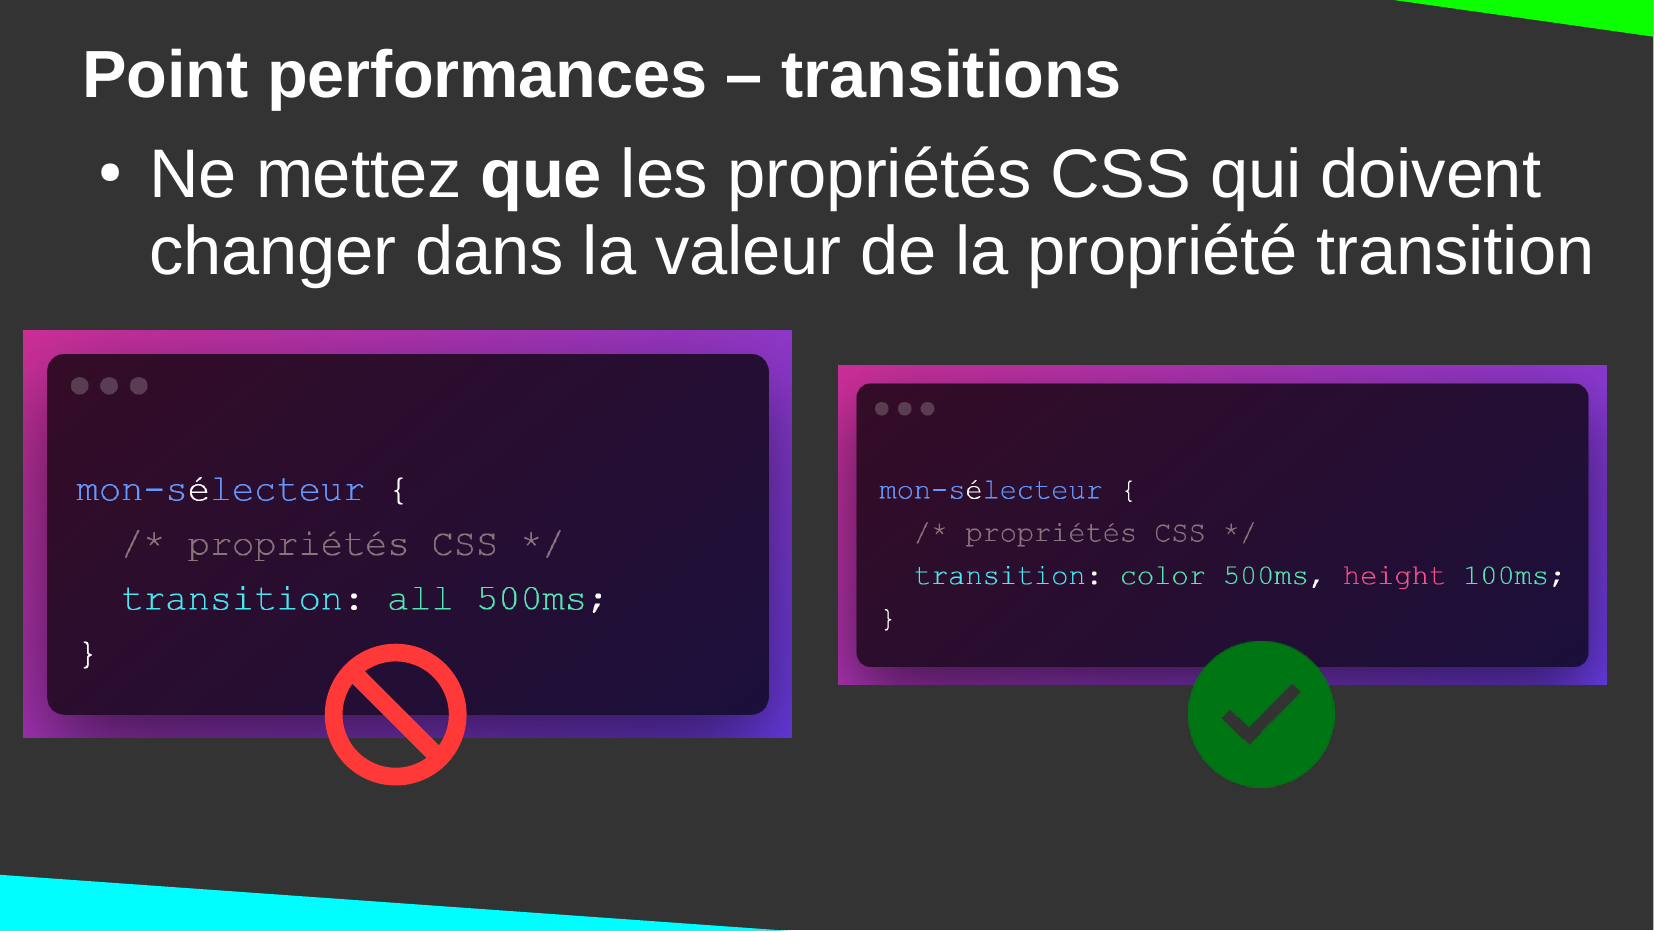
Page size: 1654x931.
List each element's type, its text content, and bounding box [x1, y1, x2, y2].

title Point performances – transitions [82, 37, 1571, 122]
list Ne mettez que les propriétés CSS qui doivent changer dans la valeur de la propriété transition [80, 135, 1605, 296]
picture [23, 330, 792, 738]
picture [366, 662, 448, 738]
text_box [0, 874, 792, 931]
text_box [1393, 0, 1654, 37]
picture [838, 365, 1607, 788]
text_box [324, 643, 467, 786]
picture [343, 685, 405, 738]
